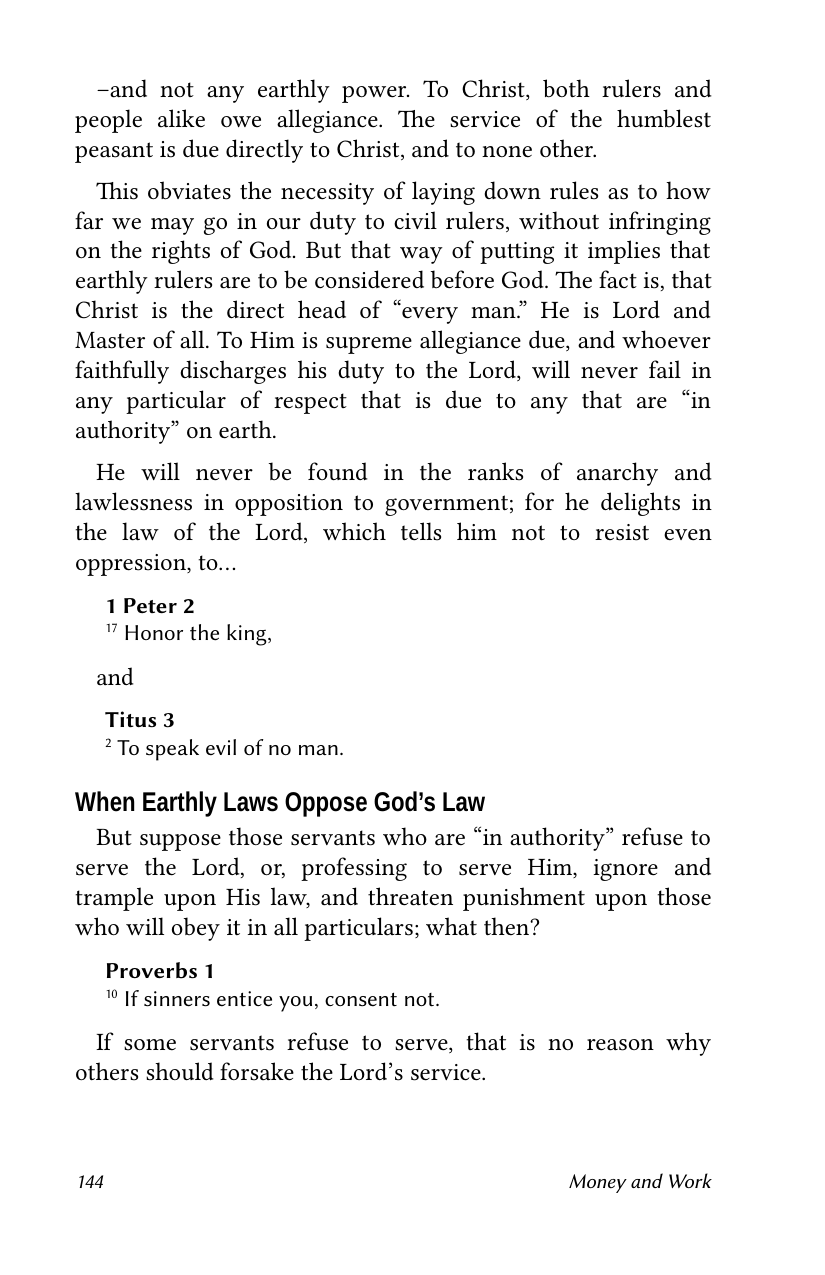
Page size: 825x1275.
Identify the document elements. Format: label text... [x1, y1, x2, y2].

text This obviates the necessity of laying down rules as to how far we may go in our duty to civil rulers, without infringing on the rights of God. But that way of putting it implies that earthly rulers are to be considered before God. The fact is, that Christ is the direct head of “every man.” He is Lord and Master of all. To Him is supreme allegiance due, and whoever faithfully discharges his duty to the Lord, will never fail in any particular of respect that is due to any that are “in authority” on earth. [75, 177, 712, 444]
text –and not any earthly power. To Christ, both rulers and people alike owe allegiance. The service of the humblest peasant is due directly to Christ, and to none other. [75, 75, 712, 163]
text He will never be found in the ranks of anarchy and lawlessness in opposition to government; for he delights in the law of the Lord, which tells him not to resist even oppression, to… [75, 458, 712, 576]
text If some servants refuse to serve, that is no reason why others should forsake the Lord’s service. [75, 1028, 712, 1086]
text Titus 3 [105, 707, 712, 733]
text and [75, 662, 712, 691]
text But suppose those servants who are “in authority” refuse to serve the Lord, or, professing to serve Him, ignore and trample upon His law, and threaten punishment upon those who will obey it in all particulars; what then? [75, 823, 712, 942]
text 10 If sinners entice you, consent not. [105, 986, 682, 1012]
text Proverbs 1 [105, 958, 712, 984]
text 2 To speak evil of no man. [105, 735, 682, 761]
text 17 Honor the king, [105, 620, 682, 646]
text 1 Peter 2 [105, 592, 712, 619]
subtitle When Earthly Laws Oppose God’s Law [75, 786, 712, 817]
